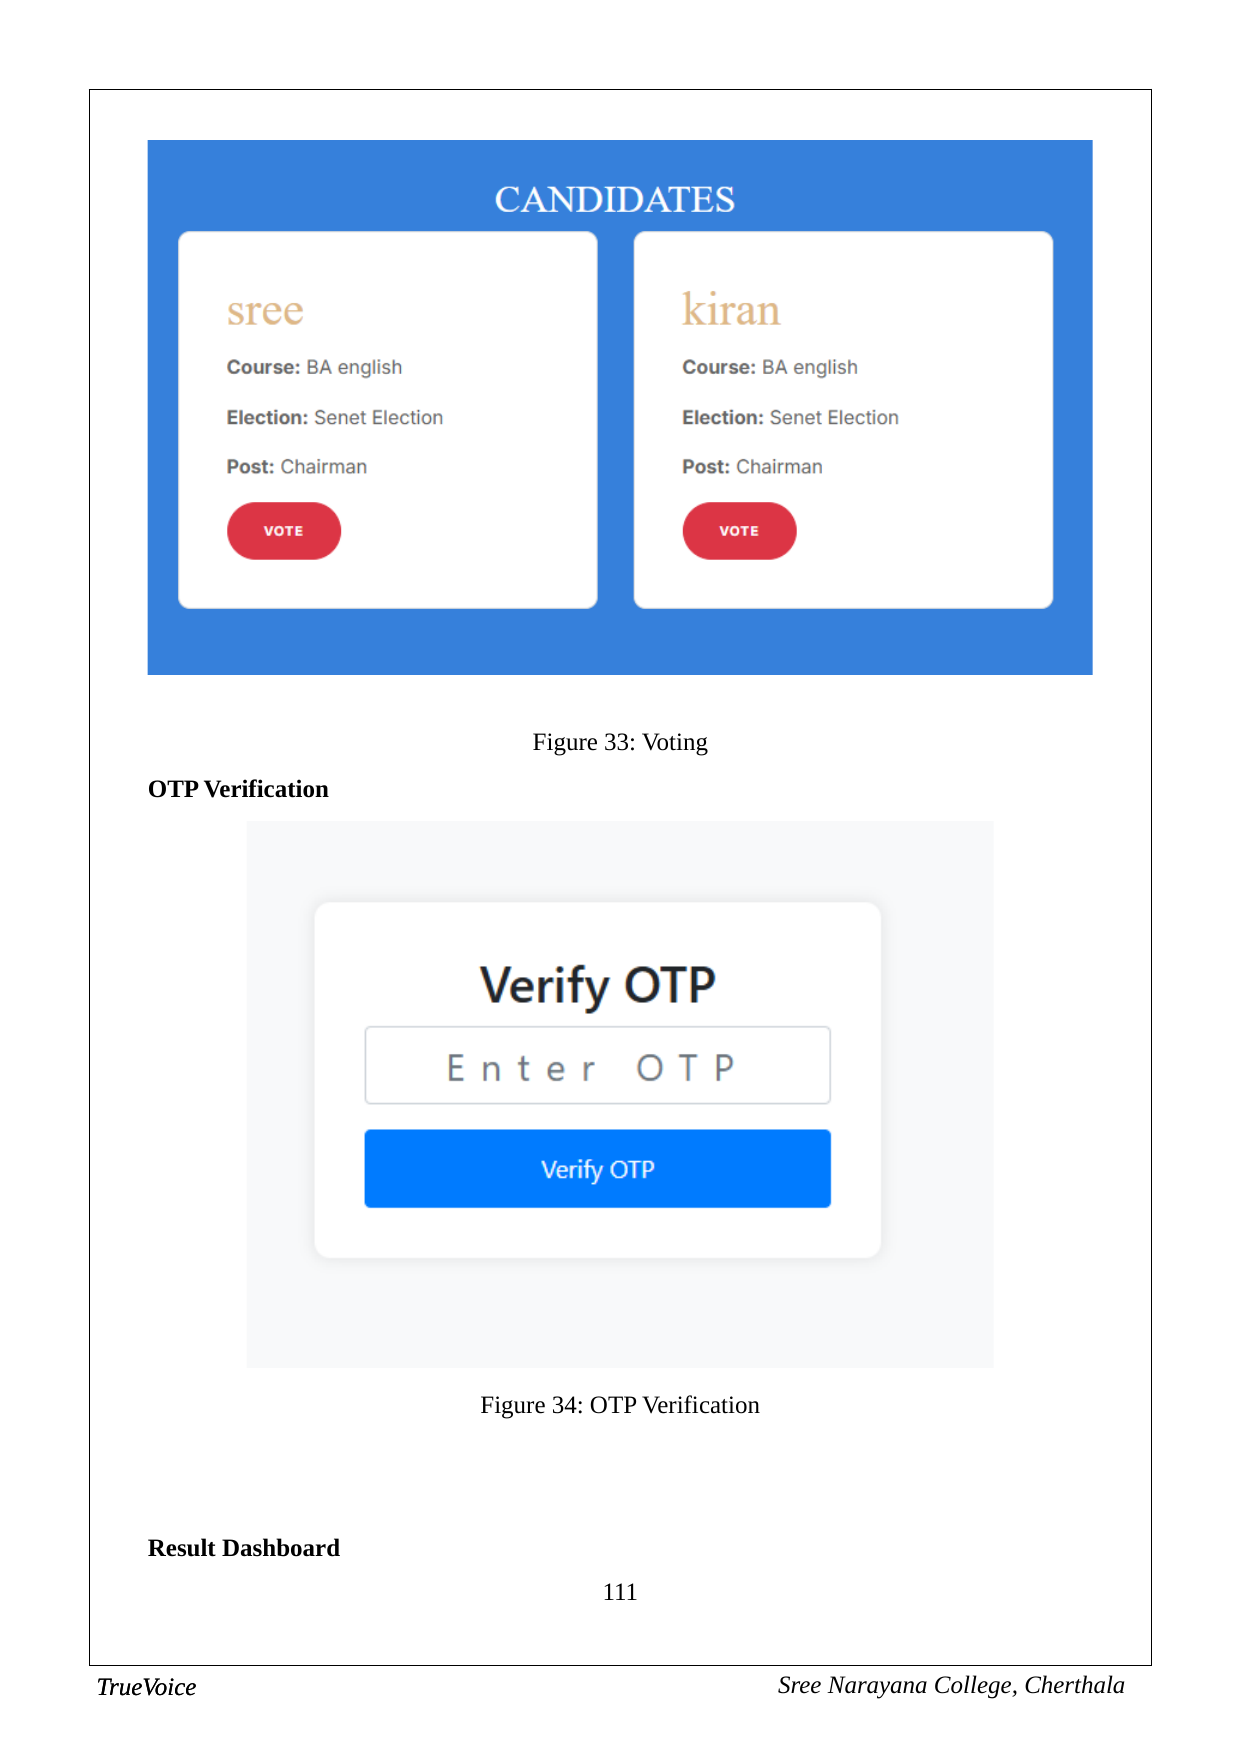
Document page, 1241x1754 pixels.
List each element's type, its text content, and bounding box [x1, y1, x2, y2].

text Figure 34: OTP Verification [148, 1368, 1092, 1419]
picture [147, 140, 1093, 675]
text Result Dashboard [148, 1533, 1092, 1562]
text OTP Verification [148, 774, 1092, 803]
text Figure 33: Voting [148, 727, 1092, 755]
picture [246, 821, 994, 1368]
